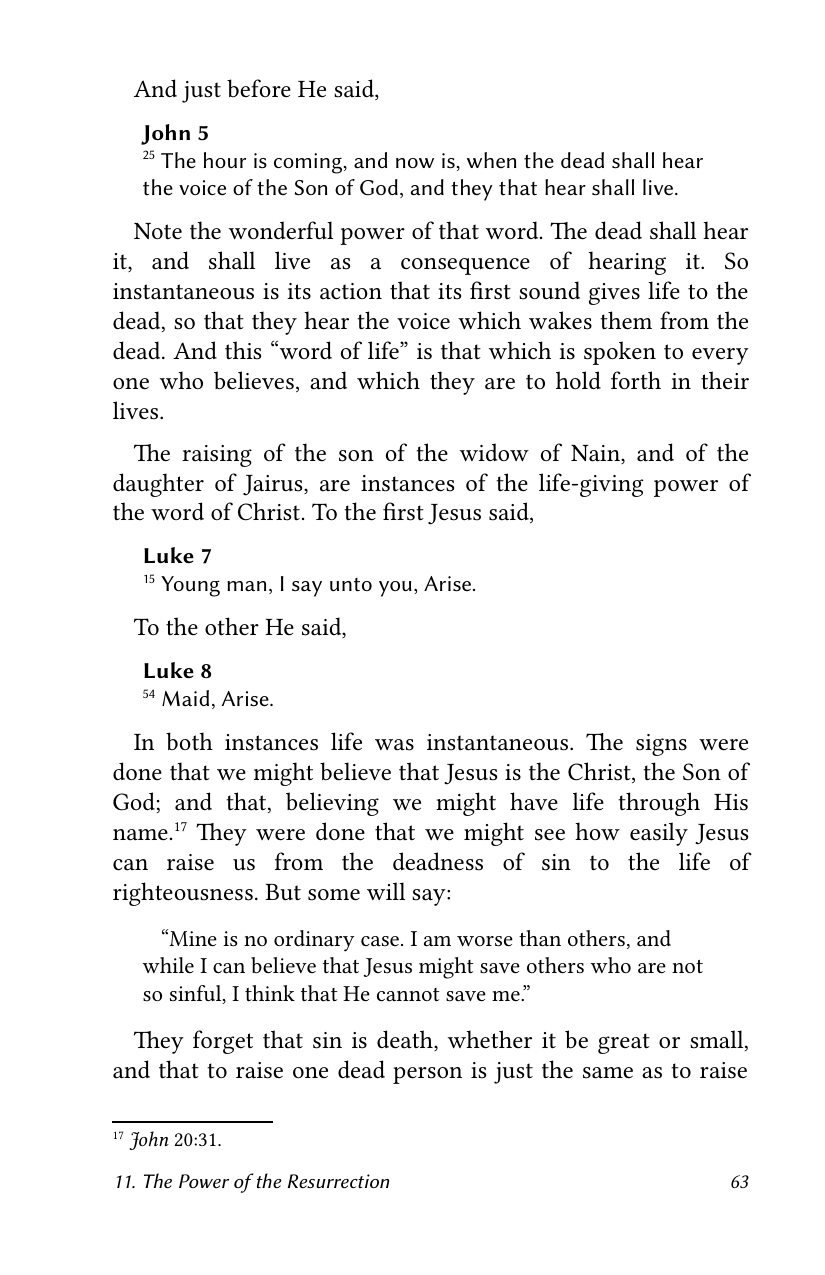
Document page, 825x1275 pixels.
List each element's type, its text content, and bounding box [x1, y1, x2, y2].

text John 5 [142, 120, 750, 146]
text “Mine is no ordinary case. I am worse than others, and while I can believe that Jesus might save others who are not so sinful, I think that He cannot save me.” [142, 926, 720, 1007]
text And just before He said, [112, 75, 750, 103]
text John 20:31. [112, 1128, 750, 1152]
text 15 Young man, I say unto you, Arise. [142, 571, 720, 597]
text They forget that sin is death, whether it be great or small, and that to raise one dead person is just the same as to raise [112, 1026, 750, 1084]
text Note the wonderful power of that word. The dead shall hear it, and shall live as a consequence of hearing it. So instantaneous is its action that its first sound gives life to the dead, so that they hear the voice which wakes them from the dead. And this “word of life” is that which is spoken to every one who believes, and which they are to hold forth in their lives. [112, 217, 750, 425]
text 25 The hour is coming, and now is, when the dead shall hear the voice of the Son of God, and they that hear shall live. [142, 147, 720, 201]
text To the other He said, [112, 613, 750, 642]
text Luke 8 [142, 658, 750, 684]
text The raising of the son of the widow of Nain, and of the daughter of Jairus, are instances of the life-giving power of the word of Christ. To the first Jesus said, [112, 439, 750, 527]
text 54 Maid, Arise. [142, 686, 720, 712]
text Luke 7 [142, 543, 750, 569]
text In both instances life was instantaneous. The signs were done that we might believe that Jesus is the Christ, the Son of God; and that, believing we might have life through His name. They were done that we might see how easily Jesus can raise us from the deadness of sin to the life of righteousness. But some will say: [112, 728, 750, 906]
